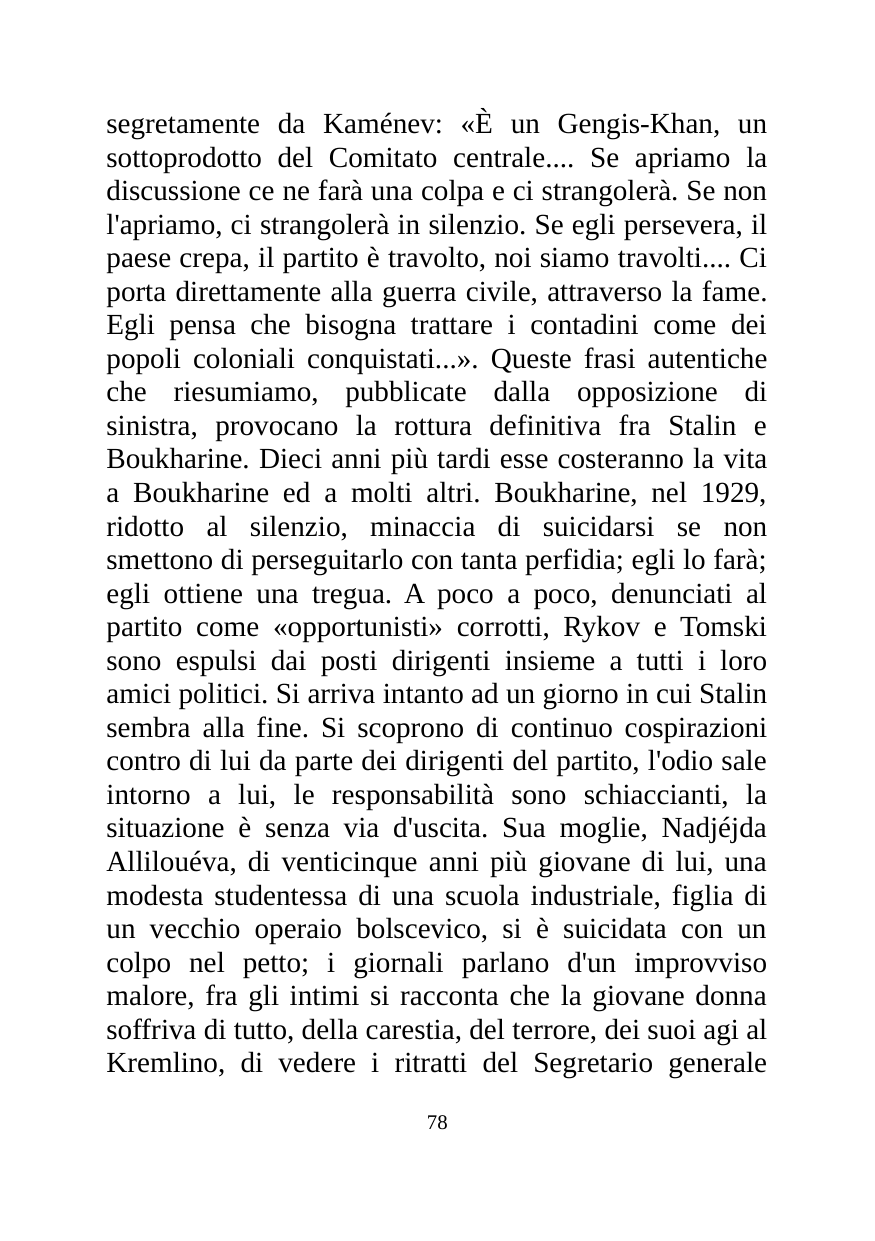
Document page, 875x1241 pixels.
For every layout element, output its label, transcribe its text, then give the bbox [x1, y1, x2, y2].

text segretamente da Kaménev: «È un Gengis-Khan, un sottoprodotto del Comitato centrale.... Se apriamo la discussione ce ne farà una colpa e ci strangolerà. Se non l'apriamo, ci strangolerà in silenzio. Se egli persevera, il paese crepa, il partito è travolto, noi siamo travolti.... Ci porta direttamente alla guerra civile, attraverso la fame. Egli pensa che bisogna trattare i contadini come dei popoli coloniali conquistati...». Queste frasi autentiche che riesumiamo, pubblicate dalla opposizione di sinistra, provocano la rottura definitiva fra Stalin e Boukharine. Dieci anni più tardi esse costeranno la vita a Boukharine ed a molti altri. Boukharine, nel 1929, ridotto al silenzio, minaccia di suicidarsi se non smettono di perseguitarlo con tanta perfidia; egli lo farà; egli ottiene una tregua. A poco a poco, denunciati al partito come «opportunisti» corrotti, Rykov e Tomski sono espulsi dai posti dirigenti insieme a tutti i loro amici politici. Si arriva intanto ad un giorno in cui Stalin sembra alla fine. Si scoprono di continuo cospirazioni contro di lui da parte dei dirigenti del partito, l'odio sale intorno a lui, le responsabilità sono schiaccianti, la situazione è senza via d'uscita. Sua moglie, Nadjéjda Allilouéva, di venticinque anni più giovane di lui, una modesta studentessa di una scuola industriale, figlia di un vecchio operaio bolscevico, si è suicidata con un colpo nel petto; i giornali parlano d'un improvviso malore, fra gli intimi si racconta che la giovane donna soffriva di tutto, della carestia, del terrore, dei suoi agi al Kremlino, di vedere i ritratti del Segretario generale [106, 106, 768, 1079]
